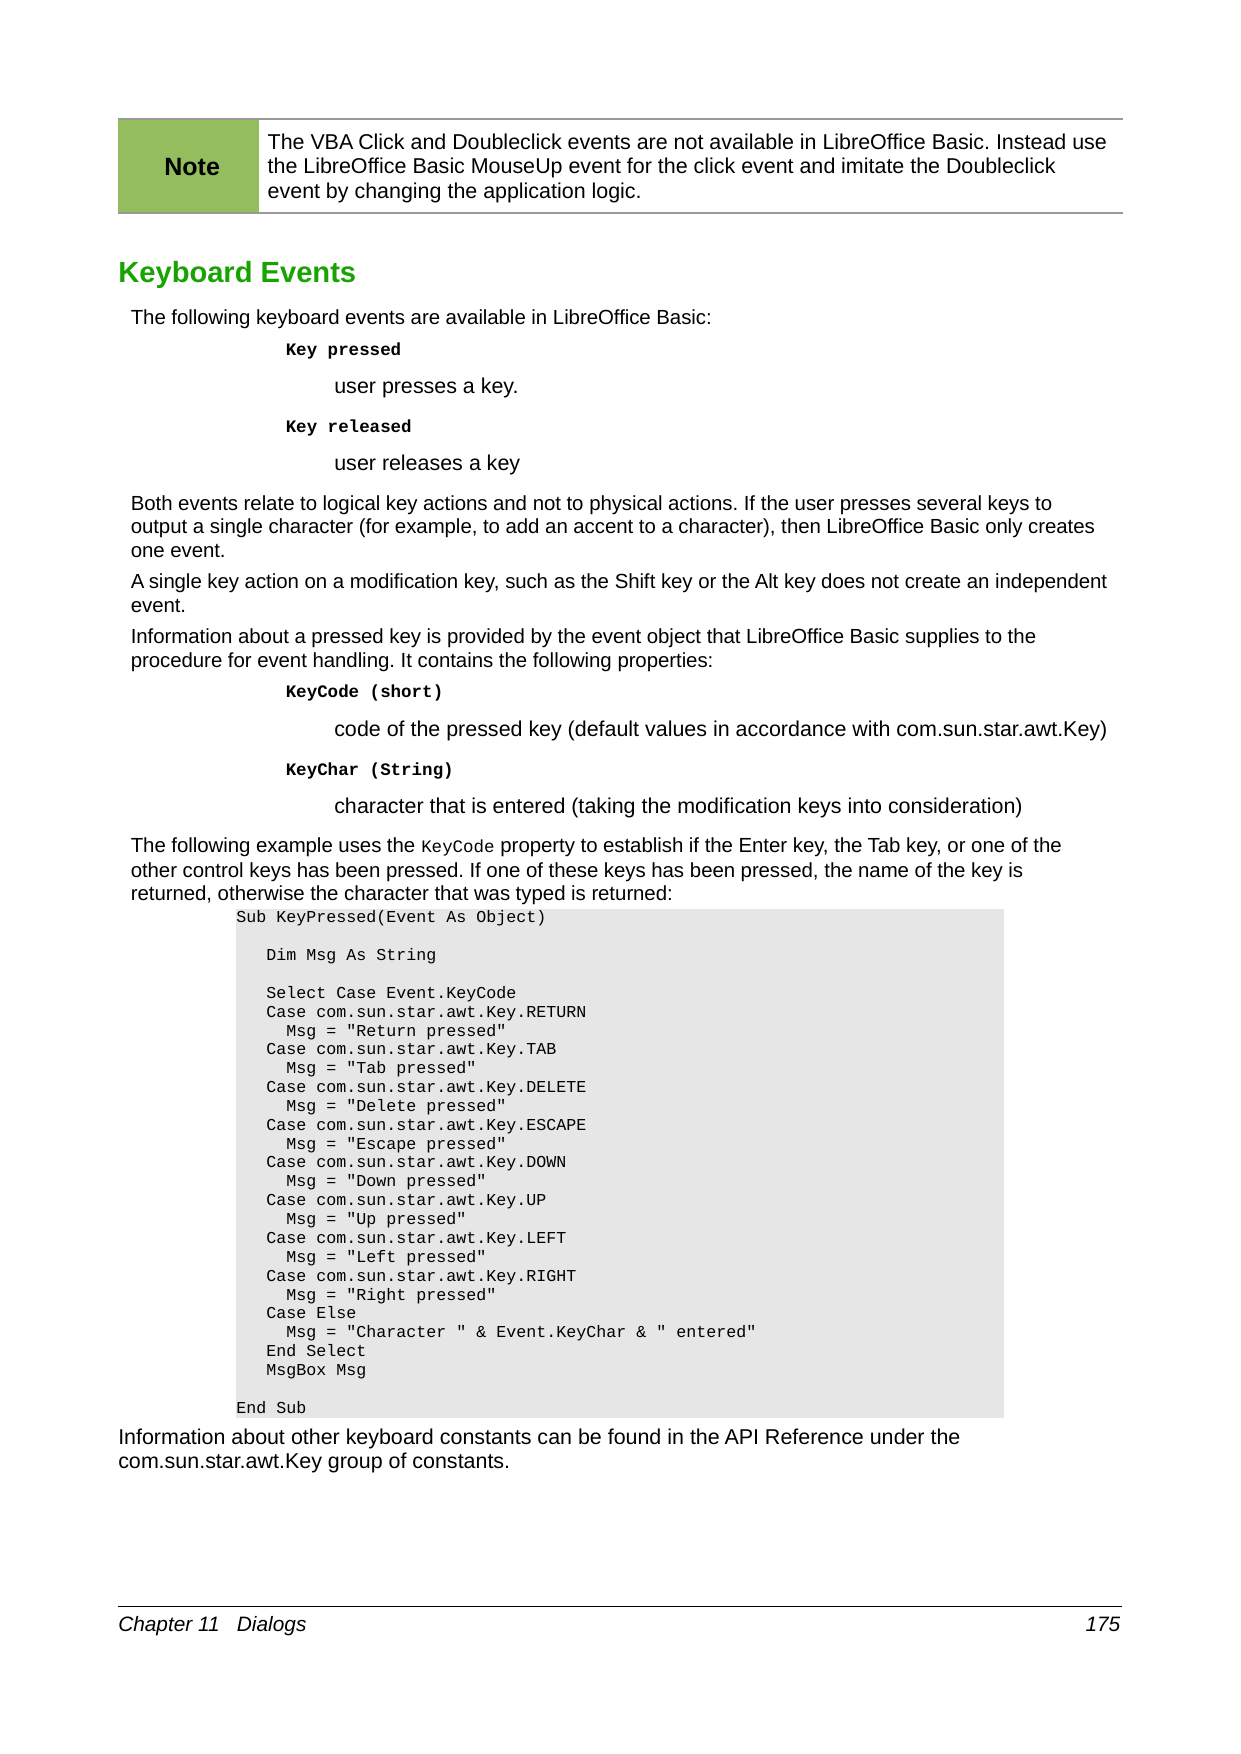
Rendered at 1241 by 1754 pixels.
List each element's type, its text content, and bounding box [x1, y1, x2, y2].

text Both events relate to logical key actions and not to physical actions. If the user presses several keys to output a single character (for example, to add an accent to a character), then LibreOffice Basic only creates one event. [131, 491, 1109, 561]
table_header Note [118, 120, 259, 212]
list code of the pressed key (default values in accordance with com.sun.star.awt.Key) [328, 716, 1122, 741]
text Information about a pressed key is provided by the event object that LibreOffice Basic supplies to the procedure for event handling. It contains the following properties: [131, 625, 1109, 671]
subtitle Keyboard Events [118, 255, 1122, 289]
list user releases a key [328, 451, 1122, 475]
text A single key action on a modification key, such as the Shift key or the Alt key does not create an independent event. [131, 570, 1109, 616]
list Key released [280, 410, 1122, 438]
list KeyChar (String) [280, 753, 1122, 781]
text The following keyboard events are available in LibreOffice Basic: [131, 306, 1109, 329]
list character that is entered (taking the modification keys into consideration) [328, 793, 1122, 818]
list user presses a key. [328, 373, 1122, 398]
list KeyCode (short) [280, 676, 1122, 704]
text The following example uses the KeyCode property to establish if the Enter key, the Tab key, or one of the other control keys has been pressed. If one of these keys has been pressed, the name of the key is returned, otherwise the character that was typed is returned: [131, 834, 1109, 905]
text Sub KeyPressed(Event As Object) Dim Msg As String Select Case Event.KeyCode Case com.sun.star.awt.Key.RETURN Msg = "Return pressed" Case com.sun.star.awt.Key.TAB Msg = "Tab pressed" Case com.sun.star.awt.Key.DELETE Msg = "Delete pressed" Case com.sun.star.awt.Key.ESCAPE Msg = "Escape pressed" Case com.sun.star.awt.Key.DOWN Msg = "Down pressed" Case com.sun.star.awt.Key.UP Msg = "Up pressed" Case com.sun.star.awt.Key.LEFT Msg = "Left pressed" Case com.sun.star.awt.Key.RIGHT Msg = "Right pressed" Case Else Msg = "Character " & Event.KeyChar & " entered" End Select MsgBox Msg End Sub [236, 909, 1004, 1418]
list Key pressed [280, 333, 1122, 361]
table_header The VBA Click and Doubleclick events are not available in LibreOffice Basic. Instead use the LibreOffice Basic MouseUp event for the click event and imitate the Doubleclick event by changing the application logic. [259, 120, 1123, 212]
text Information about other keyboard constants can be found in the API Reference under the com.sun.star.awt.Key group of constants. [118, 1424, 1122, 1473]
